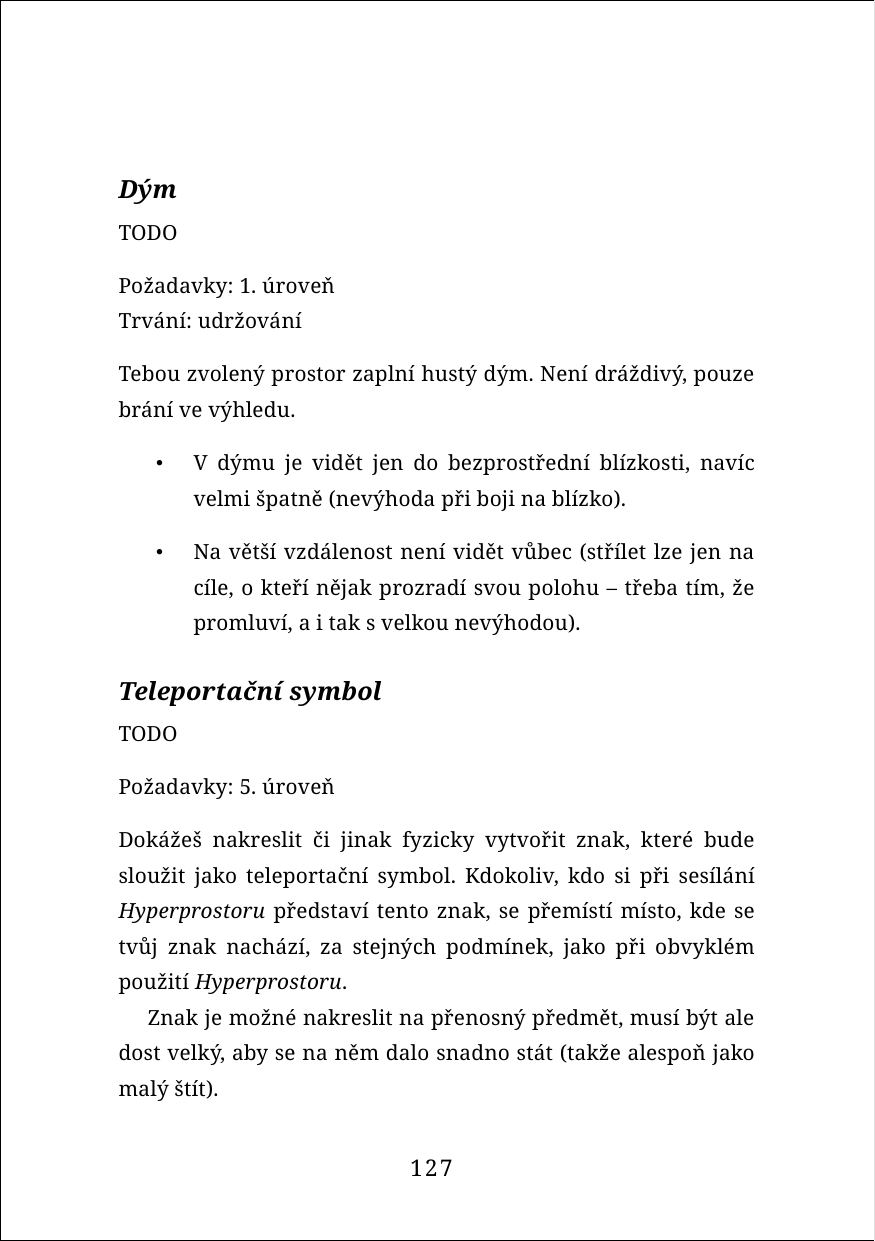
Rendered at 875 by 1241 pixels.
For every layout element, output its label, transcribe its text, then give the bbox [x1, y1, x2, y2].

text Požadavky: 1. úroveň Trvání: udržování [118, 271, 756, 335]
text TODO [118, 218, 756, 246]
text Dokážeš nakreslit či jinak fyzicky vytvořit znak, které bude sloužit jako teleportační symbol. Kdokoliv, kdo si při sesílání Hyperprostoru představí tento znak, se přemístí místo, kde se tvůj znak nachází, za stejných podmínek, jako při obvyklém použití Hyperprostoru. Znak je možné nakreslit na přenosný předmět, musí být ale dost velký, aby se na něm dalo snadno stát (takže alespoň jako malý štít). [118, 825, 756, 1102]
list V dýmu je vidět jen do bezprostřední blízkosti, navíc velmi špatně (nevýhoda při boji na blízko). [156, 448, 756, 512]
subtitle Dým [118, 172, 756, 206]
text Tebou zvolený prostor zaplní hustý dým. Není dráždivý, pouze brání ve výhledu. [118, 359, 756, 423]
subtitle Teleportační symbol [118, 673, 756, 707]
list Na větší vzdálenost není vidět vůbec (střílet lze jen na cíle, o kteří nějak prozradí svou polohu – třeba tím, že promluví, a i tak s velkou nevýhodou). [156, 537, 756, 637]
text TODO [118, 719, 756, 747]
text Požadavky: 5. úroveň [118, 772, 756, 801]
